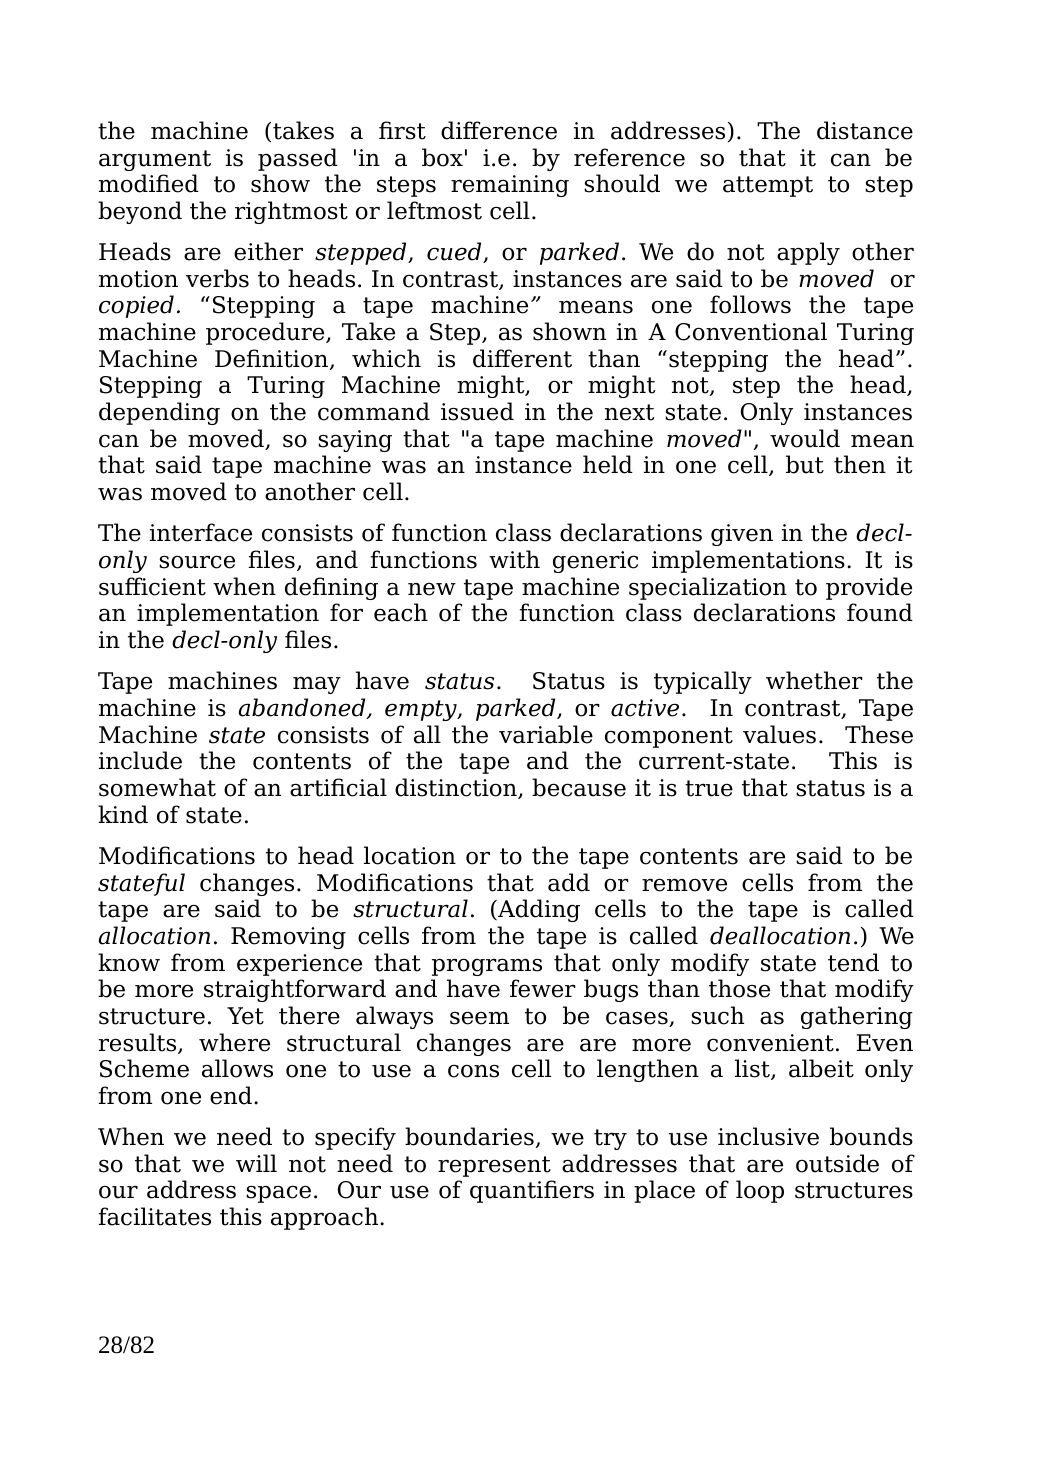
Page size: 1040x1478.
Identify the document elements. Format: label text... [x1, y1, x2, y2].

text Tape machines may have status. Status is typically whether the machine is abandoned, empty, parked, or active. In contrast, Tape Machine state consists of all the variable component values. These include the contents of the tape and the current-state. This is somewhat of an artificial distinction, because it is true that status is a kind of state. [98, 668, 914, 828]
text When we need to specify boundaries, we try to use inclusive bounds so that we will not need to represent addresses that are outside of our address space. Our use of quantifiers in place of loop structures facilitates this approach. [98, 1124, 914, 1231]
text Modifications to head location or to the tape contents are said to be stateful changes. Modifications that add or remove cells from the tape are said to be structural. (Adding cells to the tape is called allocation. Removing cells from the tape is called deallocation.) We know from experience that programs that only modify state tend to be more straightforward and have fewer bugs than those that modify structure. Yet there always seem to be cases, such as gathering results, where structural changes are are more convenient. Even Scheme allows one to use a cons cell to lengthen a list, albeit only from one end. [98, 843, 914, 1110]
text the machine (takes a first difference in addresses). The distance argument is passed 'in a box' i.e. by reference so that it can be modified to show the steps remaining should we attempt to step beyond the rightmost or leftmost cell. [98, 118, 914, 225]
text The interface consists of function class declarations given in the decl-only source files, and functions with generic implementations. It is sufficient when defining a new tape machine specialization to provide an implementation for each of the function class declarations found in the decl-only files. [98, 521, 914, 654]
text Heads are either stepped, cued, or parked. We do not apply other motion verbs to heads. In contrast, instances are said to be moved or copied. “Stepping a tape machine” means one follows the tape machine procedure, Take a Step, as shown in A Conventional Turing Machine Definition, which is different than “stepping the head”. Stepping a Turing Machine might, or might not, step the head, depending on the command issued in the next state. Only instances can be moved, so saying that "a tape machine moved", would mean that said tape machine was an instance held in one cell, but then it was moved to another cell. [98, 239, 914, 506]
